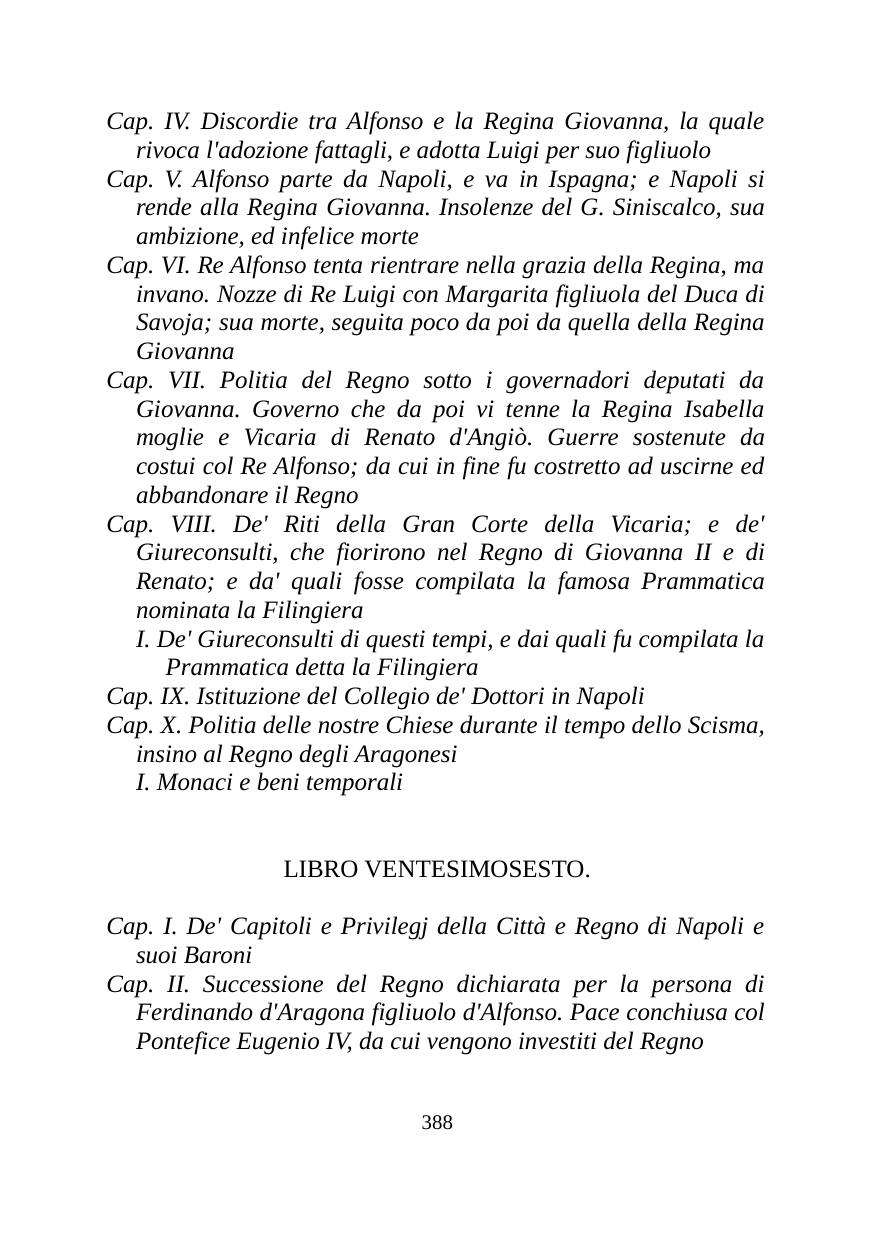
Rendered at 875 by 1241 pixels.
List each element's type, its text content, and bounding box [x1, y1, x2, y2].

text Cap. VI. Re Alfonso tenta rientrare nella grazia della Regina, ma invano. Nozze di Re Luigi con Margarita figliuola del Duca di Savoja; sua morte, seguita poco da poi da quella della Regina Giovanna [106, 250, 768, 365]
text Cap. I. De' Capitoli e Privilegj della Città e Regno di Napoli e suoi Baroni [106, 911, 768, 969]
text Cap. X. Politia delle nostre Chiese durante il tempo dello Scisma, insino al Regno degli Aragonesi [106, 710, 768, 767]
text Cap. IV. Discordie tra Alfonso e la Regina Giovanna, la quale rivoca l'adozione fattagli, e adotta Luigi per suo figliuolo [106, 106, 768, 164]
text Cap. VIII. De' Riti della Gran Corte della Vicaria; e de' Giureconsulti, che fiorirono nel Regno di Giovanna II e di Renato; e da' quali fosse compilata la famosa Prammatica nominata la Filingiera [106, 509, 768, 624]
text LIBRO VENTESIMOSESTO. [106, 854, 768, 882]
text Cap. II. Successione del Regno dichiarata per la persona di Ferdinando d'Aragona figliuolo d'Alfonso. Pace conchiusa col Pontefice Eugenio IV, da cui vengono investiti del Regno [106, 969, 768, 1055]
text Cap. IX. Istituzione del Collegio de' Dottori in Napoli [106, 681, 768, 710]
text I. Monaci e beni temporali [136, 767, 768, 796]
text Cap. V. Alfonso parte da Napoli, e va in Ispagna; e Napoli si rende alla Regina Giovanna. Insolenze del G. Siniscalco, sua ambizione, ed infelice morte [106, 164, 768, 250]
text I. De' Giureconsulti di questi tempi, e dai quali fu compilata la Prammatica detta la Filingiera [136, 624, 768, 681]
text Cap. VII. Politia del Regno sotto i governadori deputati da Giovanna. Governo che da poi vi tenne la Regina Isabella moglie e Vicaria di Renato d'Angiò. Guerre sostenute da costui col Re Alfonso; da cui in fine fu costretto ad uscirne ed abbandonare il Regno [106, 365, 768, 509]
